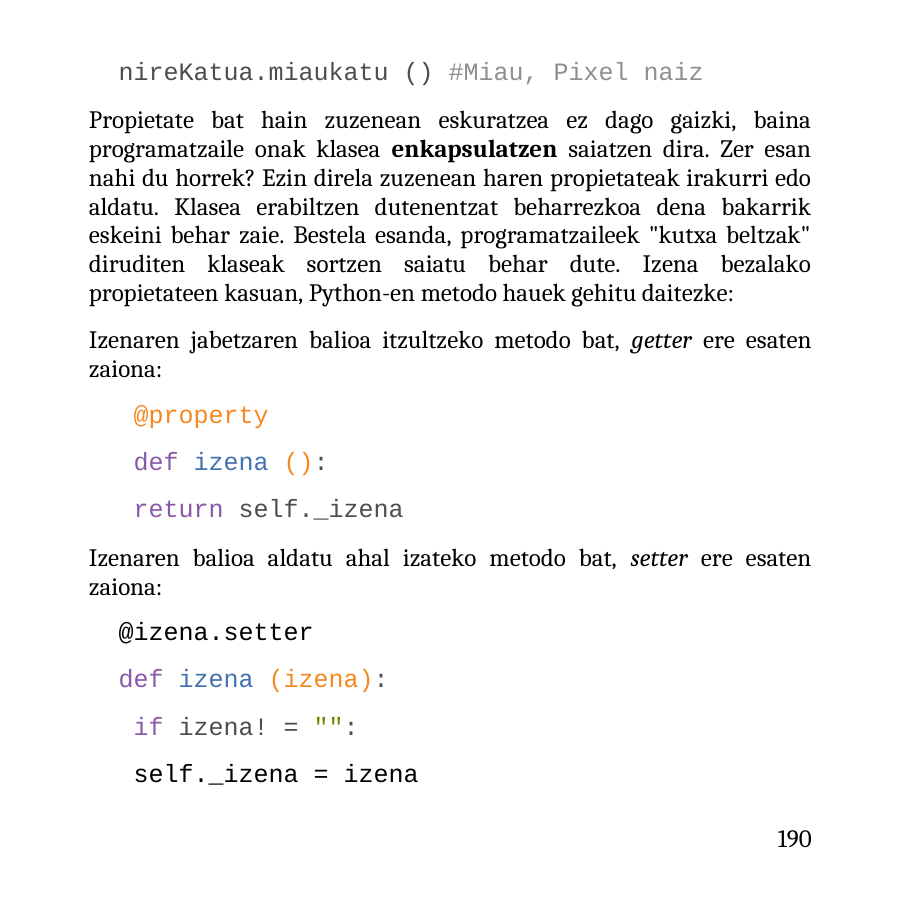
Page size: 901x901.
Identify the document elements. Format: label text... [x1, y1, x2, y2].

text if izena! = "": [118, 714, 811, 742]
text @izena.setter [118, 620, 811, 648]
text def izena (): [118, 449, 811, 478]
text Propietate bat hain zuzenean eskuratzea ez dago gaizki, baina programatzaile onak klasea enkapsulatzen saiatzen dira. Zer esan nahi du horrek? Ezin direla zuzenean haren propietateak irakurri edo aldatu. Klasea erabiltzen dutenentzat beharrezkoa dena bakarrik eskeini behar zaie. Bestela esanda, programatzaileek "kutxa beltzak" diruditen klaseak sortzen saiatu behar dute. Izena bezalako propietateen kasuan, Python-en metodo hauek gehitu daitezke: [89, 106, 811, 307]
text nireKatua.miaukatu () #Miau, Pixel naiz [118, 59, 811, 87]
text def izena (izena): [118, 667, 811, 695]
text Izenaren balioa aldatu ahal izateko metodo bat, setter ere esaten zaiona: [89, 544, 811, 601]
text return self._izena [118, 497, 811, 525]
text @property [118, 402, 811, 431]
text self._izena = izena [118, 761, 811, 789]
text Izenaren jabetzaren balioa itzultzeko metodo bat, getter ere esaten zaiona: [89, 326, 811, 384]
